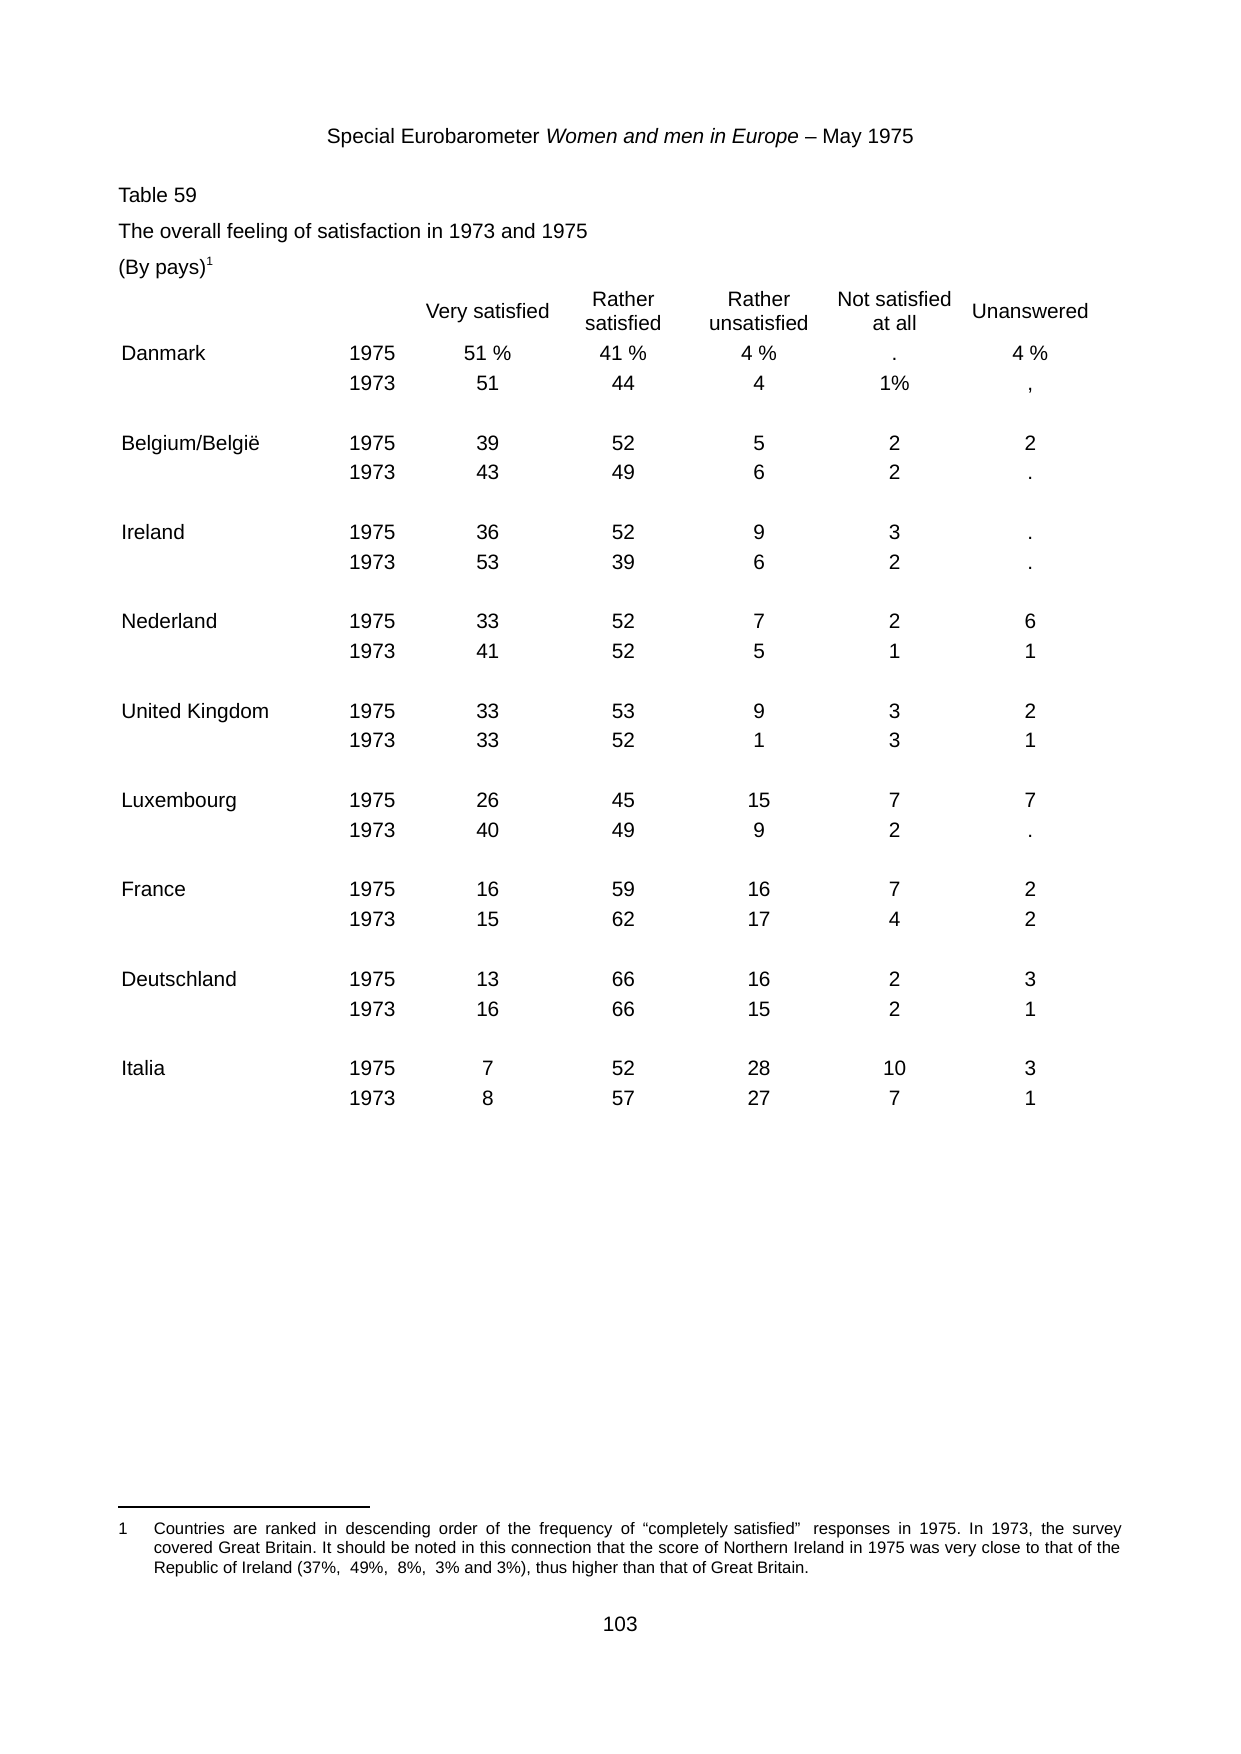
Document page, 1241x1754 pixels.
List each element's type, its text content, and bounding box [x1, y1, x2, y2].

table_cell 26 [420, 785, 555, 815]
table_cell 2 [827, 964, 962, 993]
table_cell 9 [691, 815, 827, 844]
table_cell 51 % [420, 338, 555, 368]
table_cell 2 [827, 815, 962, 844]
table_cell 16 [420, 994, 555, 1023]
table_cell [420, 1023, 555, 1053]
table_cell 7 [827, 874, 962, 904]
table_cell [118, 368, 324, 398]
table_cell [827, 1023, 962, 1053]
table_cell 49 [555, 815, 691, 844]
table_cell France [118, 874, 324, 904]
table_cell 1 [691, 725, 827, 755]
table_cell 33 [420, 606, 555, 636]
table_cell 1973 [324, 904, 420, 934]
table_cell [118, 576, 324, 606]
table_cell 52 [555, 1053, 691, 1083]
table_cell 33 [420, 725, 555, 755]
table_cell 1973 [324, 994, 420, 1023]
table_cell 52 [555, 517, 691, 547]
table_cell [827, 398, 962, 427]
table_cell . [962, 457, 1098, 487]
table_cell [118, 547, 324, 576]
table_cell [324, 1023, 420, 1053]
table_cell 62 [555, 904, 691, 934]
table_cell United Kingdom [118, 696, 324, 725]
table_cell 1973 [324, 457, 420, 487]
table_cell [118, 1083, 324, 1113]
table_cell 57 [555, 1083, 691, 1113]
text (By pays) [118, 254, 1122, 278]
text Table 59 [118, 183, 1122, 207]
table_cell 7 [962, 785, 1098, 815]
table_cell 1975 [324, 428, 420, 457]
table_cell [324, 398, 420, 427]
table_cell 1975 [324, 785, 420, 815]
table_cell [962, 934, 1098, 964]
table_cell 1% [827, 368, 962, 398]
table_cell [324, 934, 420, 964]
table_cell [962, 487, 1098, 517]
table_cell [118, 994, 324, 1023]
table_cell 41 [420, 636, 555, 666]
table_cell 9 [691, 517, 827, 547]
table_cell 1975 [324, 964, 420, 993]
table_cell 1975 [324, 696, 420, 725]
table_cell 59 [555, 874, 691, 904]
table_cell 28 [691, 1053, 827, 1083]
table_cell [691, 487, 827, 517]
table_header Very satisfied [420, 284, 555, 338]
table_cell 53 [420, 547, 555, 576]
table_cell 2 [827, 606, 962, 636]
table_cell 7 [827, 785, 962, 815]
table_cell 52 [555, 428, 691, 457]
table_cell 1975 [324, 874, 420, 904]
table_cell 6 [962, 606, 1098, 636]
table_cell [555, 1023, 691, 1053]
table_cell 2 [962, 428, 1098, 457]
table_cell 9 [691, 696, 827, 725]
table_header [324, 284, 420, 338]
table_cell 43 [420, 457, 555, 487]
table_cell [555, 934, 691, 964]
table_cell [962, 845, 1098, 874]
table_cell 41 % [555, 338, 691, 368]
table_cell Ireland [118, 517, 324, 547]
table_cell [962, 755, 1098, 785]
table_cell 4 [691, 368, 827, 398]
table_cell 2 [827, 994, 962, 1023]
table_cell 15 [691, 785, 827, 815]
table_cell [324, 487, 420, 517]
table_cell 66 [555, 964, 691, 993]
table_cell [691, 666, 827, 696]
table_cell 16 [691, 874, 827, 904]
table_cell [555, 845, 691, 874]
text Countries are ranked in descending order of the frequency of “completely satisfied” responses in 1975. In 1973, the survey covered Great Britain. It should be noted in this connection that the score of Northern Ireland in 1975 was very close to that of the Republic of Ireland (37%, 49%, 8%, 3% and 3%), thus higher than that of Great Britain. [118, 1519, 1122, 1577]
table_cell 2 [962, 696, 1098, 725]
table_cell [118, 725, 324, 755]
table_cell [118, 904, 324, 934]
table_cell Italia [118, 1053, 324, 1083]
table_cell [691, 398, 827, 427]
table_cell [420, 845, 555, 874]
table_cell 5 [691, 428, 827, 457]
table_cell 16 [691, 964, 827, 993]
table_cell [691, 755, 827, 785]
table_cell 51 [420, 368, 555, 398]
table_header [118, 284, 324, 338]
table_header Not satisfied at all [827, 284, 962, 338]
table_cell 1975 [324, 517, 420, 547]
table_cell [324, 576, 420, 606]
table_cell [962, 576, 1098, 606]
table_cell [118, 1023, 324, 1053]
table_cell [962, 398, 1098, 427]
table_cell 3 [827, 725, 962, 755]
table_cell [555, 755, 691, 785]
table_cell 1973 [324, 725, 420, 755]
table_cell 15 [691, 994, 827, 1023]
table_cell 1973 [324, 547, 420, 576]
table_cell [962, 1023, 1098, 1053]
table_cell [420, 666, 555, 696]
table_cell 53 [555, 696, 691, 725]
table_cell 45 [555, 785, 691, 815]
table_cell 1 [827, 636, 962, 666]
table_cell 5 [691, 636, 827, 666]
table_cell Deutschland [118, 964, 324, 993]
table_cell [827, 845, 962, 874]
table_cell [827, 576, 962, 606]
table_cell [827, 487, 962, 517]
table_cell 4 % [691, 338, 827, 368]
table_cell [118, 457, 324, 487]
table_cell [555, 398, 691, 427]
table_cell 1973 [324, 815, 420, 844]
table_cell 3 [962, 1053, 1098, 1083]
table_cell 49 [555, 457, 691, 487]
table_cell [118, 815, 324, 844]
table_cell [118, 487, 324, 517]
table_cell [118, 666, 324, 696]
table_cell 40 [420, 815, 555, 844]
table_cell 16 [420, 874, 555, 904]
table_cell [118, 845, 324, 874]
table_cell 8 [420, 1083, 555, 1113]
table_cell 17 [691, 904, 827, 934]
table_cell 4 % [962, 338, 1098, 368]
table_cell [962, 666, 1098, 696]
table_cell [691, 934, 827, 964]
table_cell . [962, 815, 1098, 844]
table_cell [420, 487, 555, 517]
table_cell 52 [555, 725, 691, 755]
table_cell [827, 666, 962, 696]
text The overall feeling of satisfaction in 1973 and 1975 [118, 219, 1122, 243]
table_cell 3 [962, 964, 1098, 993]
table_cell Belgium/België [118, 428, 324, 457]
table_cell 1973 [324, 1083, 420, 1113]
table_cell Luxembourg [118, 785, 324, 815]
table_cell 1975 [324, 606, 420, 636]
table_cell 4 [827, 904, 962, 934]
table_cell . [962, 547, 1098, 576]
table_cell 1973 [324, 636, 420, 666]
table_cell 15 [420, 904, 555, 934]
table_cell , [962, 368, 1098, 398]
table_cell [691, 1023, 827, 1053]
table_cell 3 [827, 696, 962, 725]
table_cell [118, 398, 324, 427]
table_cell [324, 845, 420, 874]
table_cell 1 [962, 725, 1098, 755]
table_cell Danmark [118, 338, 324, 368]
table_cell [420, 934, 555, 964]
table_cell 1 [962, 636, 1098, 666]
table_header Rather unsatisfied [691, 284, 827, 338]
table_cell . [962, 517, 1098, 547]
table_cell 6 [691, 457, 827, 487]
table_cell [691, 576, 827, 606]
table_cell [555, 576, 691, 606]
table_cell [827, 755, 962, 785]
table_header Rather satisfied [555, 284, 691, 338]
table_cell 52 [555, 606, 691, 636]
table_cell 66 [555, 994, 691, 1023]
table_cell 39 [420, 428, 555, 457]
table_cell [827, 934, 962, 964]
table_cell 52 [555, 636, 691, 666]
table_cell [118, 636, 324, 666]
table_header Unanswered [962, 284, 1098, 338]
table_cell 2 [962, 904, 1098, 934]
table_cell 1975 [324, 1053, 420, 1083]
table_cell 1975 [324, 338, 420, 368]
table_cell [420, 398, 555, 427]
table_cell 33 [420, 696, 555, 725]
table_cell 1973 [324, 368, 420, 398]
table_cell 10 [827, 1053, 962, 1083]
table_cell 39 [555, 547, 691, 576]
table_cell [118, 755, 324, 785]
table_cell Nederland [118, 606, 324, 636]
table_cell . [827, 338, 962, 368]
table_cell 27 [691, 1083, 827, 1113]
table_cell [555, 487, 691, 517]
table_cell 36 [420, 517, 555, 547]
table_cell 2 [827, 428, 962, 457]
table_cell 44 [555, 368, 691, 398]
table_cell 1 [962, 994, 1098, 1023]
table_cell [324, 666, 420, 696]
table_cell 1 [962, 1083, 1098, 1113]
table_cell 6 [691, 547, 827, 576]
table_cell 13 [420, 964, 555, 993]
table_cell 7 [827, 1083, 962, 1113]
table_cell [324, 755, 420, 785]
table_cell 3 [827, 517, 962, 547]
table_cell 2 [962, 874, 1098, 904]
table_cell [118, 934, 324, 964]
table_cell [691, 845, 827, 874]
table_cell 7 [691, 606, 827, 636]
table_cell 7 [420, 1053, 555, 1083]
table_cell 2 [827, 457, 962, 487]
table_cell [420, 576, 555, 606]
table_cell [555, 666, 691, 696]
table_cell 2 [827, 547, 962, 576]
table_cell [420, 755, 555, 785]
